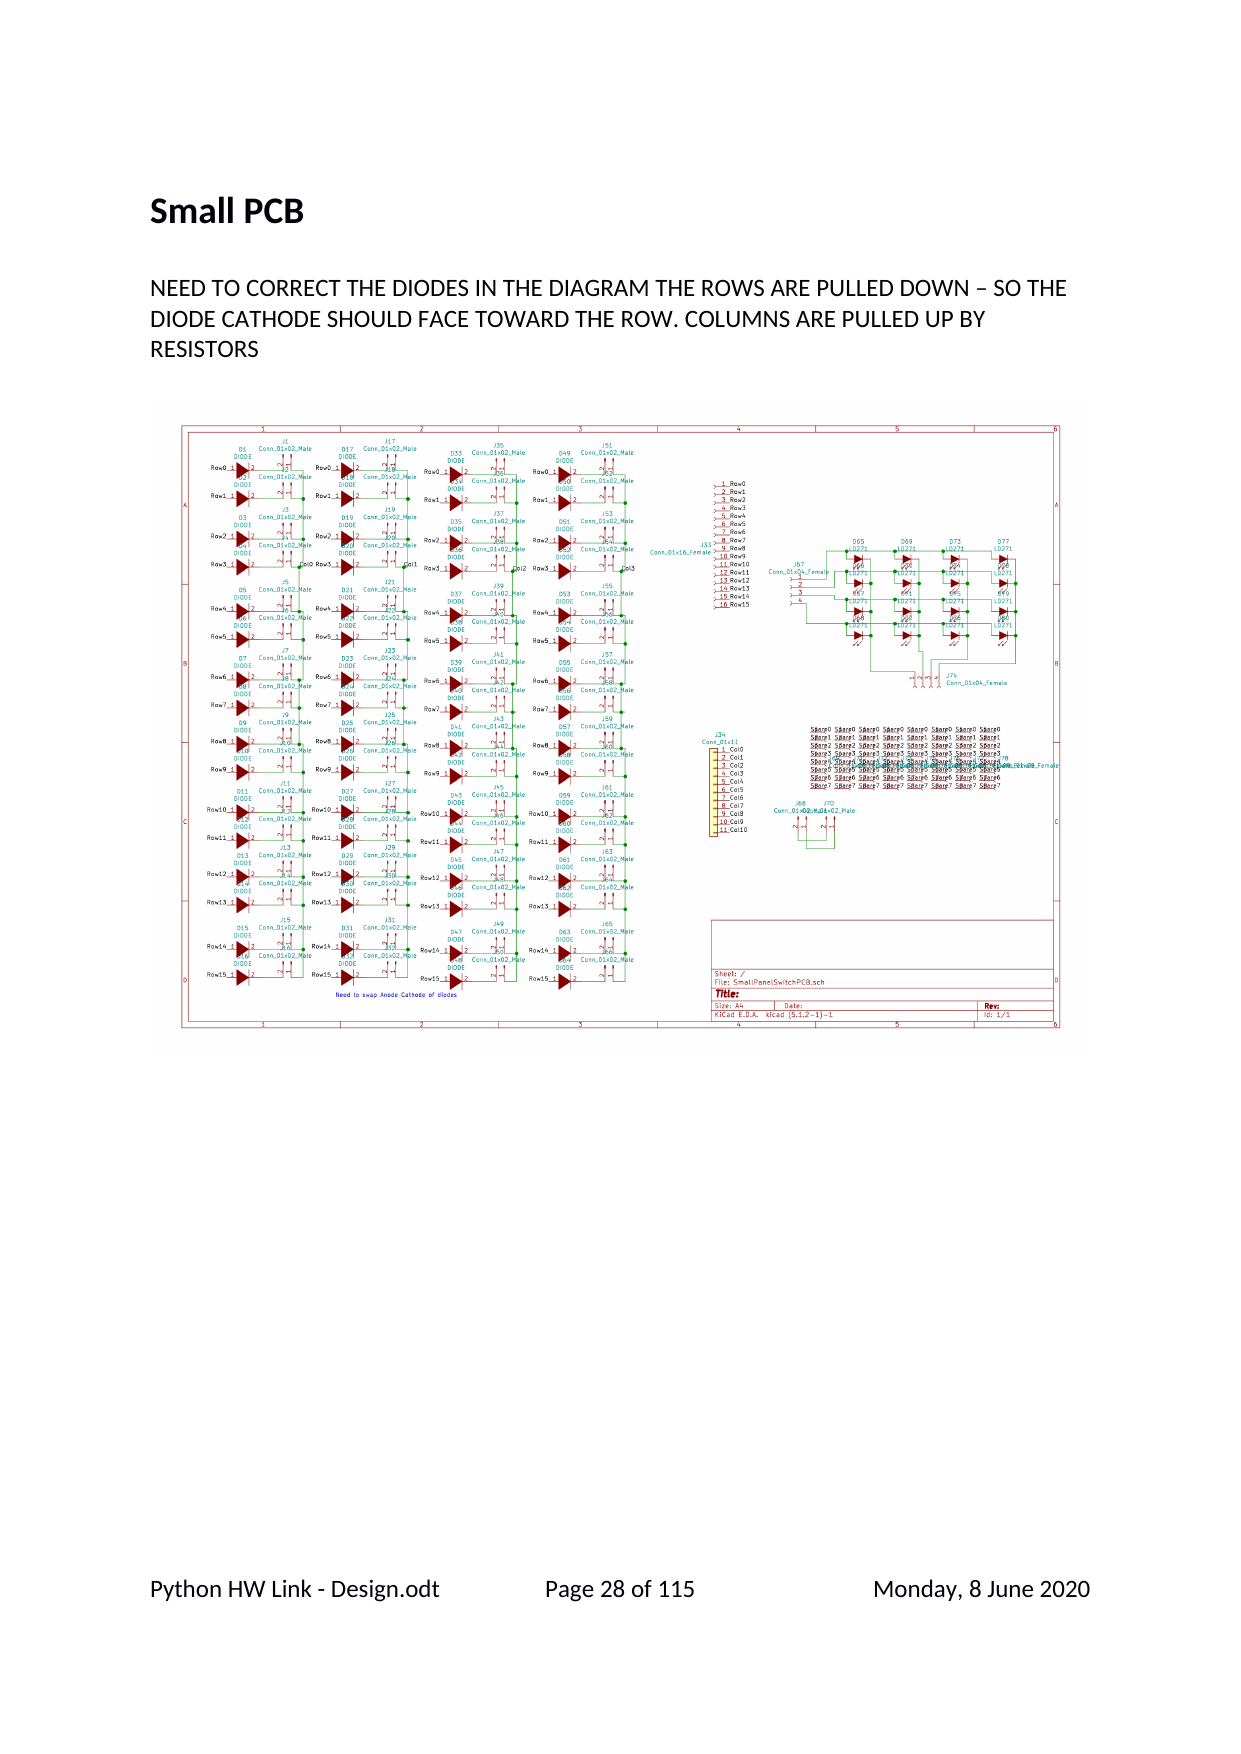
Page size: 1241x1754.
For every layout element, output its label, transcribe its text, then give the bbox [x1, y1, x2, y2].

subtitle Small PCB [150, 187, 1090, 233]
text NEED TO CORRECT THE DIODES IN THE DIAGRAM THE ROWS ARE PULLED DOWN – SO THE DIODE CATHODE SHOULD FACE TOWARD THE ROW. COLUMNS ARE PULLED UP BY RESISTORS [150, 272, 1090, 364]
picture [150, 394, 1091, 1059]
